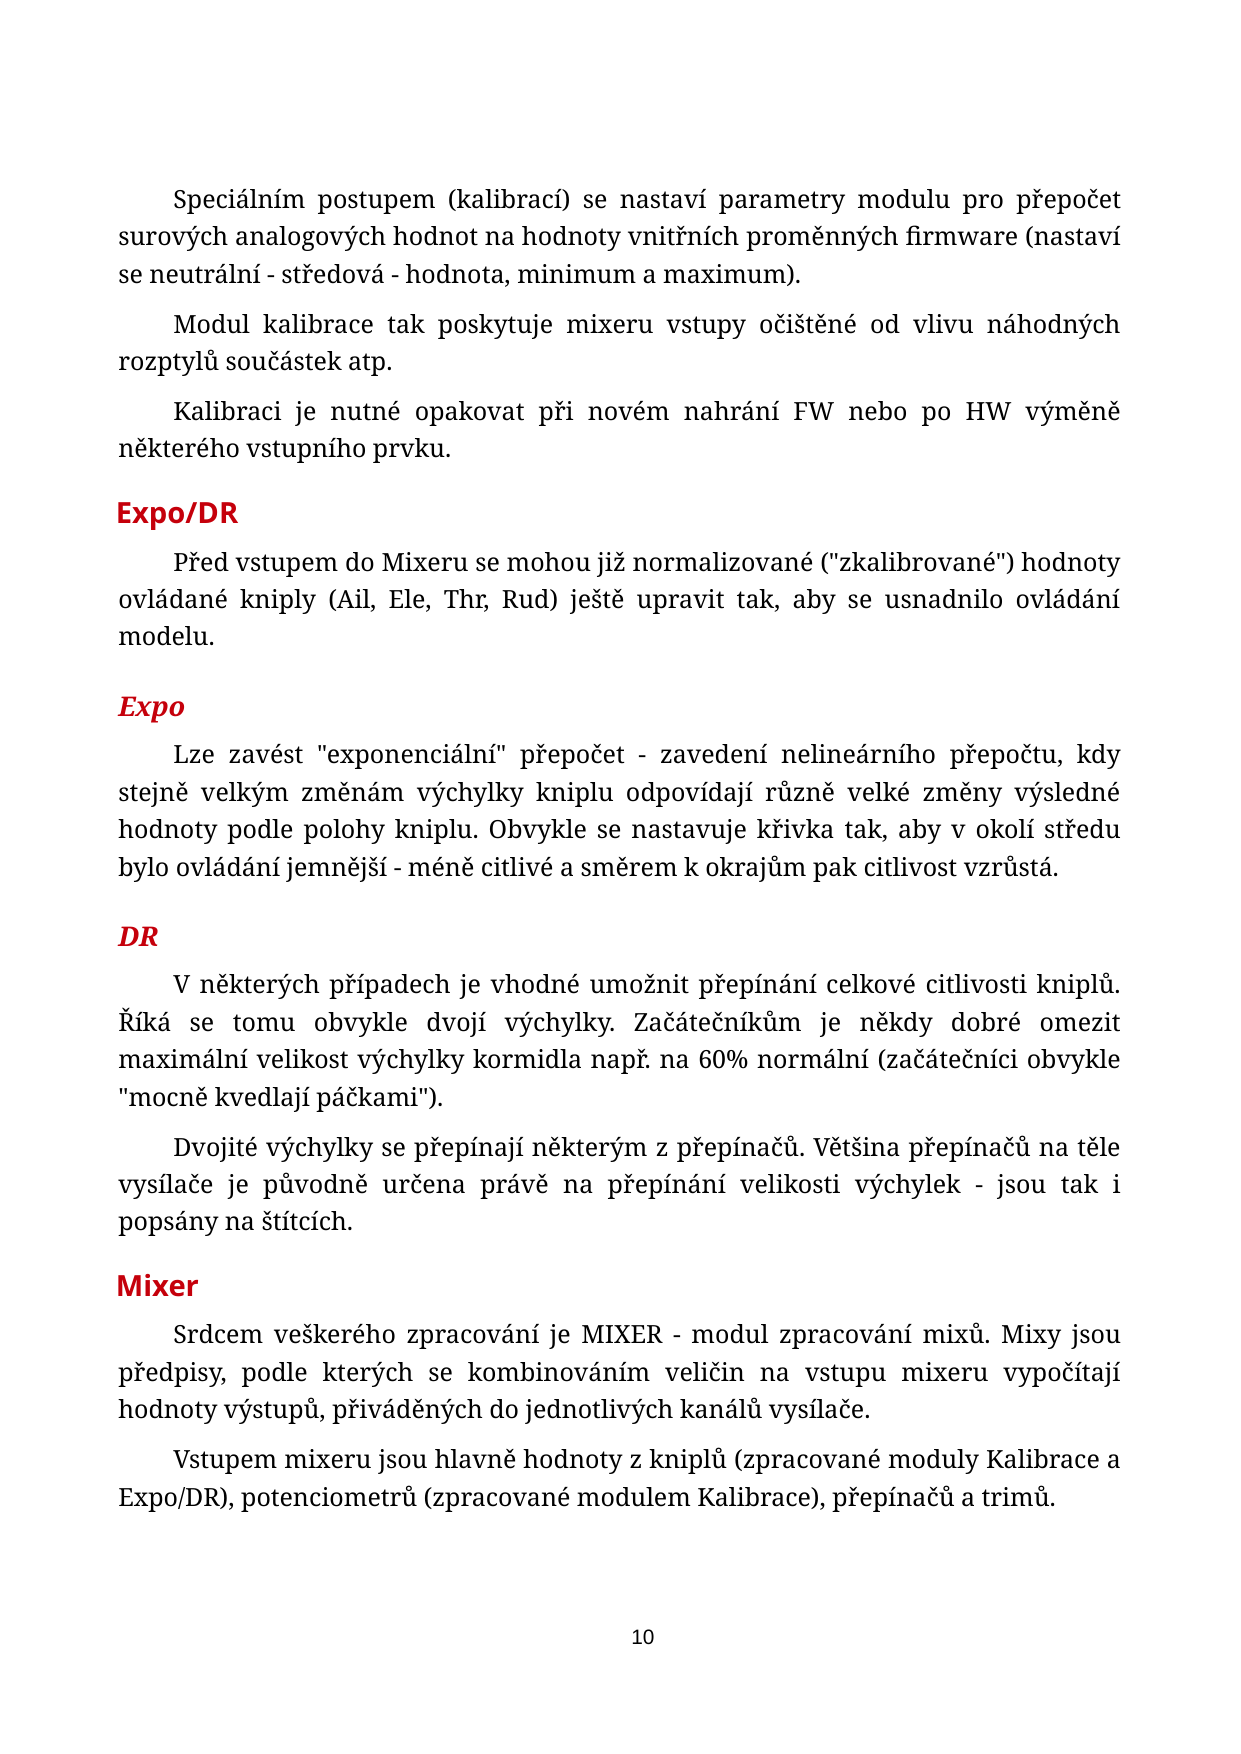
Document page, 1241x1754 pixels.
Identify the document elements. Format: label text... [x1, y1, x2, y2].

subtitle DR [118, 918, 1122, 955]
subtitle Expo/DR [116, 493, 1122, 532]
text Dvojité výchylky se přepínají některým z přepínačů. Většina přepínačů na těle vysílače je původně určena právě na přepínání velikosti výchylek - jsou tak i popsány na štítcích. [118, 1129, 1122, 1238]
text Speciálním postupem (kalibrací) se nastaví parametry modulu pro přepočet surových analogových hodnot na hodnoty vnitřních proměnných firmware (nastaví se neutrální - středová - hodnota, minimum a maximum). [118, 182, 1122, 291]
text Před vstupem do Mixeru se mohou již normalizované ("zkalibrované") hodnoty ovlá­dané kniply (Ail, Ele, Thr, Rud) ještě upravit tak, aby se usnadnilo ovládání modelu. [118, 544, 1122, 653]
text V některých případech je vhodné umožnit přepínání celkové citlivosti kniplů. Říká se tomu obvykle dvojí výchylky. Začátečníkům je někdy dobré omezit maximální velikost vý­chylky kormidla např. na 60% normální (začátečníci obvykle "mocně kvedlají páčkami"). [118, 967, 1122, 1113]
text Vstupem mixeru jsou hlavně hodnoty z kniplů (zpracované moduly Kalibrace a Expo/DR), potenciometrů (zpracované modulem Kalibrace), přepínačů a trimů. [118, 1442, 1122, 1513]
text Modul kalibrace tak poskytuje mixeru vstupy očištěné od vlivu náhodných rozptylů sou­částek atp. [118, 306, 1122, 378]
text Kalibraci je nutné opakovat při novém nahrání FW nebo po HW výměně některého vstupního prvku. [118, 394, 1122, 465]
subtitle Expo [118, 688, 1122, 724]
text Srdcem veškerého zpracování je MIXER - modul zpracování mixů. Mixy jsou předpisy, podle kterých se kombinováním veličin na vstupu mixeru vypočítají hodnoty výstupů, při­váděných do jednotlivých kanálů vysílače. [118, 1317, 1122, 1426]
text Lze zavést "exponenciální" přepočet - zavedení nelineárního přepočtu, kdy stejně velkým změnám výchylky kniplu odpovídají různě velké změny výsledné hodnoty podle polohy kniplu. Obvykle se nastavuje křivka tak, aby v okolí středu bylo ovládání jemnější - méně citlivé a směrem k okrajům pak citlivost vzrůstá. [118, 737, 1122, 883]
subtitle Mixer [116, 1266, 1122, 1305]
